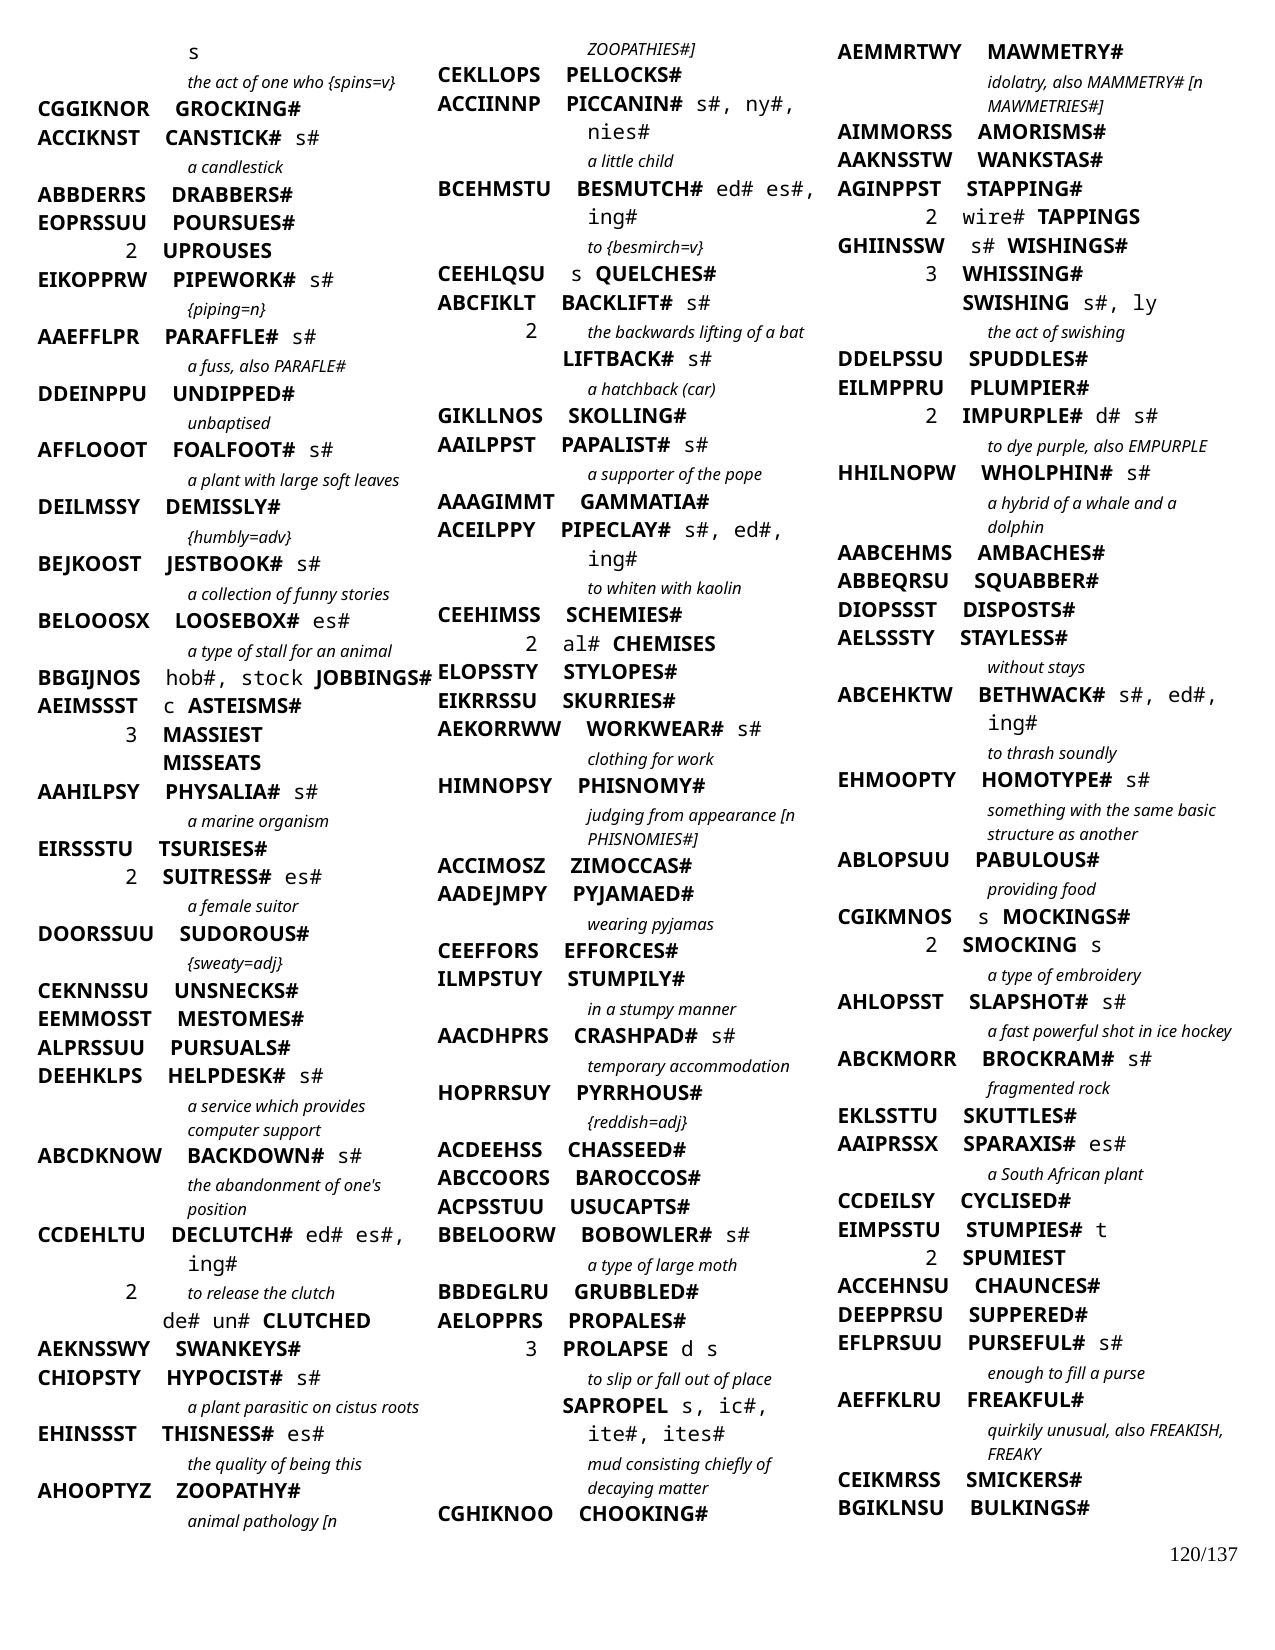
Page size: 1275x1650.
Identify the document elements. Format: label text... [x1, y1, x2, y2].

text a type of embroidery [837, 959, 1237, 987]
text to whiten with kaolin [437, 572, 837, 601]
text in a stumpy manner [437, 993, 837, 1021]
text CGHIKNOO CHOOKING# [437, 1499, 837, 1527]
text AEKORRWW WORKWEAR# s# [437, 714, 837, 743]
text CEEHIMSS SCHEMIES# [437, 601, 837, 629]
text DEILMSSY DEMISSLY# [37, 492, 437, 521]
text judging from appearance [n PHISNOMIES#] [437, 799, 837, 851]
text GHIINSSW s# WISHINGS# [837, 231, 1237, 259]
text the abandonment of one's position [37, 1169, 437, 1220]
text HIMNOPSY PHISNOMY# [437, 771, 837, 799]
text AEKNSSWY SWANKEYS# [37, 1334, 437, 1363]
text {sweaty=adj} [37, 947, 437, 976]
text AADEJMPY PYJAMAED# [437, 879, 837, 908]
text EEMMOSST MESTOMES# [37, 1004, 437, 1033]
text to thrash soundly [837, 737, 1237, 765]
text ABCEHKTW BETHWACK# s#, ed#, ing# [837, 680, 1237, 737]
text 2 SPUMIEST [837, 1243, 1237, 1272]
text 2 the backwards lifting of a bat [437, 316, 837, 344]
text AAEFFLPR PARAFFLE# s# [37, 322, 437, 350]
text the act of one who {spins=v} [37, 66, 437, 94]
text ZOOPATHIES#] [437, 37, 837, 60]
text AEFFKLRU FREAKFUL# [837, 1385, 1237, 1414]
text {reddish=adj} [437, 1107, 837, 1135]
text AELOPPRS PROPALES# [437, 1306, 837, 1334]
text ALPRSSUU PURSUALS# [37, 1033, 437, 1061]
text DDEINPPU UNDIPPED# [37, 379, 437, 407]
text LIFTBACK# s# [437, 344, 837, 373]
text ACDEEHSS CHASSEED# [437, 1135, 837, 1163]
text EOPRSSUU POURSUES# [37, 208, 437, 237]
text SAPROPEL s, ic#, ite#, ites# [437, 1391, 837, 1448]
text a supporter of the pope [437, 458, 837, 487]
text ABCCOORS BAROCCOS# [437, 1163, 837, 1192]
text temporary accommodation [437, 1050, 837, 1078]
text CHIOPSTY HYPOCIST# s# [37, 1363, 437, 1391]
text a female suitor [37, 891, 437, 919]
text fragmented rock [837, 1072, 1237, 1101]
text DEEHKLPS HELPDESK# s# [37, 1061, 437, 1090]
text EKLSSTTU SKUTTLES# [837, 1101, 1237, 1129]
text a South African plant [837, 1158, 1237, 1186]
text idolatry, also MAMMETRY# [n MAWMETRIES#] [837, 66, 1237, 117]
text a service which provides computer support [37, 1090, 437, 1141]
text to dye purple, also EMPURPLE [837, 430, 1237, 458]
text ABCDKNOW BACKDOWN# s# [37, 1141, 437, 1169]
text CEEHLQSU s QUELCHES# [437, 259, 837, 288]
text de# un# CLUTCHED [37, 1306, 437, 1334]
text EHMOOPTY HOMOTYPE# s# [837, 765, 1237, 794]
text AHOOPTYZ ZOOPATHY# [37, 1476, 437, 1505]
text AELSSSTY STAYLESS# [837, 623, 1237, 652]
text ABLOPSUU PABULOUS# [837, 845, 1237, 873]
text to {besmirch=v} [437, 231, 837, 259]
text 2 SMOCKING s [837, 930, 1237, 959]
text EIRSSSTU TSURISES# [37, 834, 437, 862]
text a plant with large soft leaves [37, 464, 437, 492]
text ACPSSTUU USUCAPTS# [437, 1192, 837, 1220]
text CCDEHLTU DECLUTCH# ed# es#, ing# [37, 1220, 437, 1277]
text ABBEQRSU SQUABBER# [837, 566, 1237, 595]
text a fuss, also PARAFLE# [37, 350, 437, 379]
text the quality of being this [37, 1448, 437, 1476]
text without stays [837, 652, 1237, 680]
text a fast powerful shot in ice hockey [837, 1016, 1237, 1044]
text AHLOPSST SLAPSHOT# s# [837, 987, 1237, 1016]
text DDELPSSU SPUDDLES# [837, 344, 1237, 373]
text DIOPSSST DISPOSTS# [837, 595, 1237, 623]
text 3 PROLAPSE d s [437, 1334, 837, 1363]
text ACCEHNSU CHAUNCES# [837, 1272, 1237, 1300]
text EIKOPPRW PIPEWORK# s# [37, 265, 437, 293]
text providing food [837, 873, 1237, 902]
text to slip or fall out of place [437, 1363, 837, 1391]
text BGIKLNSU BULKINGS# [837, 1493, 1237, 1522]
text EIMPSSTU STUMPIES# t [837, 1215, 1237, 1243]
text CEKLLOPS PELLOCKS# [437, 60, 837, 89]
text a collection of funny stories [37, 578, 437, 606]
text EFLPRSUU PURSEFUL# s# [837, 1328, 1237, 1357]
text a hybrid of a whale and a dolphin [837, 487, 1237, 538]
text ACCIMOSZ ZIMOCCAS# [437, 851, 837, 879]
text 2 SUITRESS# es# [37, 862, 437, 891]
text a little child [437, 146, 837, 174]
text BELOOOSX LOOSEBOX# es# [37, 606, 437, 635]
text AGINPPST STAPPING# [837, 174, 1237, 202]
text CEEFFORS EFFORCES# [437, 936, 837, 964]
text DEEPPRSU SUPPERED# [837, 1300, 1237, 1328]
text BCEHMSTU BESMUTCH# ed# es#, ing# [437, 174, 837, 231]
text BBGIJNOS hob#, stock JOBBINGS# [37, 663, 437, 692]
text 2 UPROUSES [37, 237, 437, 265]
text 2 IMPURPLE# d# s# [837, 401, 1237, 430]
text AAKNSSTW WANKSTAS# [837, 146, 1237, 174]
text clothing for work [437, 743, 837, 771]
text {piping=n} [37, 293, 437, 322]
text ABCFIKLT BACKLIFT# s# [437, 288, 837, 316]
text {humbly=adv} [37, 521, 437, 549]
text 2 al# CHEMISES [437, 629, 837, 657]
text SWISHING s#, ly [837, 288, 1237, 316]
text 2 to release the clutch [37, 1277, 437, 1306]
text 3 WHISSING# [837, 259, 1237, 288]
text AABCEHMS AMBACHES# [837, 538, 1237, 566]
text animal pathology [n [37, 1505, 437, 1533]
text EHINSSST THISNESS# es# [37, 1419, 437, 1448]
text AFFLOOOT FOALFOOT# s# [37, 436, 437, 464]
text enough to fill a purse [837, 1357, 1237, 1385]
text wearing pyjamas [437, 908, 837, 936]
text ILMPSTUY STUMPILY# [437, 964, 837, 993]
text something with the same basic structure as another [837, 794, 1237, 845]
text EIKRRSSU SKURRIES# [437, 686, 837, 714]
text CGGIKNOR GROCKING# [37, 94, 437, 123]
text the act of swishing [837, 316, 1237, 344]
text AEMMRTWY MAWMETRY# [837, 37, 1237, 66]
text AAILPPST PAPALIST# s# [437, 430, 837, 458]
text ACEILPPY PIPECLAY# s#, ed#, ing# [437, 515, 837, 572]
text s [37, 37, 437, 66]
text CGIKMNOS s MOCKINGS# [837, 902, 1237, 930]
text a type of large moth [437, 1249, 837, 1277]
text EILMPPRU PLUMPIER# [837, 373, 1237, 401]
text CEIKMRSS SMICKERS# [837, 1465, 1237, 1493]
text BEJKOOST JESTBOOK# s# [37, 549, 437, 578]
text BBDEGLRU GRUBBLED# [437, 1277, 837, 1306]
text 3 MASSIEST [37, 720, 437, 748]
text ACCIKNST CANSTICK# s# [37, 123, 437, 151]
text CCDEILSY CYCLISED# [837, 1186, 1237, 1215]
text AIMMORSS AMORISMS# [837, 117, 1237, 146]
text MISSEATS [37, 748, 437, 777]
text a hatchback (car) [437, 373, 837, 401]
text quirkily unusual, also FREAKISH, FREAKY [837, 1414, 1237, 1465]
text BBELOORW BOBOWLER# s# [437, 1220, 837, 1249]
text a marine organism [37, 805, 437, 834]
text ABBDERRS DRABBERS# [37, 180, 437, 208]
text ACCIINNP PICCANIN# s#, ny#, nies# [437, 89, 837, 146]
text ELOPSSTY STYLOPES# [437, 657, 837, 686]
text AAAGIMMT GAMMATIA# [437, 487, 837, 515]
text AAHILPSY PHYSALIA# s# [37, 777, 437, 805]
text a plant parasitic on cistus roots [37, 1391, 437, 1419]
text a type of stall for an animal [37, 635, 437, 663]
text 2 wire# TAPPINGS [837, 202, 1237, 231]
text HOPRRSUY PYRRHOUS# [437, 1078, 837, 1107]
text unbaptised [37, 407, 437, 436]
text ABCKMORR BROCKRAM# s# [837, 1044, 1237, 1072]
text AACDHPRS CRASHPAD# s# [437, 1021, 837, 1050]
text DOORSSUU SUDOROUS# [37, 919, 437, 947]
text mud consisting chiefly of decaying matter [437, 1448, 837, 1499]
text a candlestick [37, 151, 437, 180]
text AAIPRSSX SPARAXIS# es# [837, 1129, 1237, 1158]
text AEIMSSST c ASTEISMS# [37, 692, 437, 720]
text GIKLLNOS SKOLLING# [437, 401, 837, 430]
text HHILNOPW WHOLPHIN# s# [837, 458, 1237, 487]
text CEKNNSSU UNSNECKS# [37, 976, 437, 1004]
